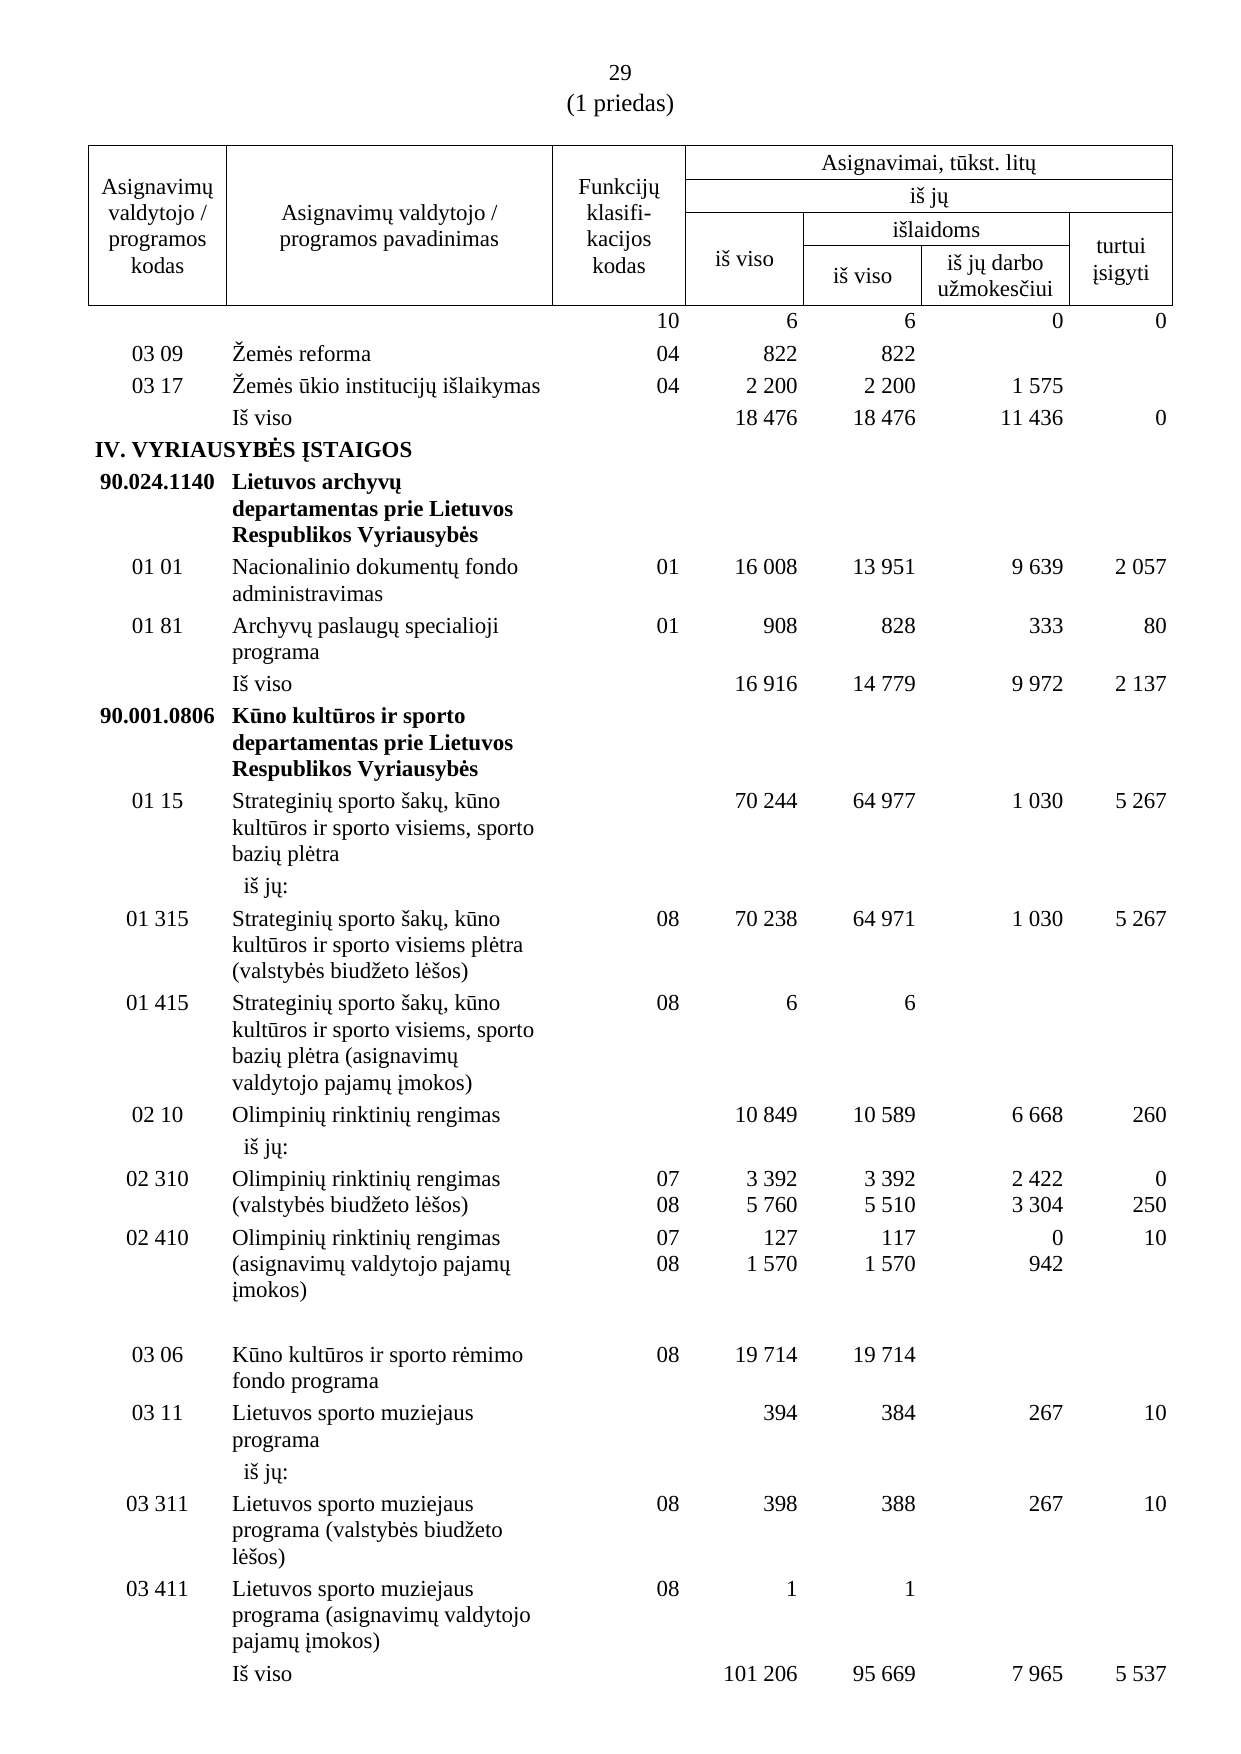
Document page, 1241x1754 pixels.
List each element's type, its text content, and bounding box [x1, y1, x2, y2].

table_cell 04 [553, 337, 685, 369]
table_cell Olimpinių rinktinių rengimas (valstybės biudžeto lėšos) [226, 1162, 552, 1221]
table_cell 9 639 [921, 550, 1069, 609]
table_cell 04 [553, 369, 685, 401]
table_cell 2 200 [803, 369, 921, 401]
table_cell Žemės reforma [226, 337, 552, 369]
table_cell 01 01 [89, 550, 226, 609]
table_cell 01 [553, 550, 685, 609]
table_cell 6 [685, 306, 803, 337]
table_header Asignavimų valdytojo / programos pavadinimas [227, 146, 552, 304]
table_header Asignavimų valdytojo / programos kodas [89, 146, 226, 304]
table_cell 6 668 [921, 1098, 1069, 1130]
table_cell 10 [1069, 1221, 1172, 1306]
table_cell 5 537 [1069, 1657, 1172, 1689]
table_cell Žemės ūkio institucijų išlaikymas [226, 369, 552, 401]
table_cell 267 [921, 1396, 1069, 1455]
table_cell [553, 1455, 685, 1487]
table_cell [553, 700, 685, 784]
table_cell 127 1 570 [685, 1221, 803, 1306]
table_cell Strateginių sporto šakų, kūno kultūros ir sporto visiems plėtra (valstybės biudžeto lėšos) [226, 902, 552, 987]
table_cell išlaidoms [804, 213, 1069, 245]
table_cell 02 310 [89, 1162, 226, 1221]
table_cell 3 392 5 760 [685, 1162, 803, 1221]
table_cell 64 977 [803, 785, 921, 869]
table_cell 13 951 [803, 550, 921, 609]
table_cell 07 08 [553, 1162, 685, 1221]
table_cell [89, 870, 226, 902]
table_cell Iš viso [226, 1657, 552, 1689]
table_cell 70 238 [685, 902, 803, 987]
table_cell 5 267 [1069, 902, 1172, 987]
table_cell [685, 1306, 803, 1338]
table_cell [685, 1455, 803, 1487]
table_cell 1 [685, 1572, 803, 1657]
table_cell [89, 668, 226, 700]
table_cell 03 411 [89, 1572, 226, 1657]
table_cell [89, 401, 226, 433]
table_cell 18 476 [803, 401, 921, 433]
table_cell 70 244 [685, 785, 803, 869]
table_cell iš viso [686, 213, 803, 304]
table_cell [803, 1306, 921, 1338]
table_cell 333 [921, 609, 1069, 667]
table_cell 10 849 [685, 1098, 803, 1130]
table_cell [921, 987, 1069, 1098]
table_cell 908 [685, 609, 803, 667]
table_cell [921, 1572, 1069, 1657]
table_cell 03 11 [89, 1396, 226, 1455]
table_cell 08 [553, 987, 685, 1098]
table_cell 01 415 [89, 987, 226, 1098]
table_cell [921, 466, 1069, 550]
table_cell 18 476 [685, 401, 803, 433]
table_cell Nacionalinio dokumentų fondo administravimas [226, 550, 552, 609]
table_cell [89, 1306, 226, 1338]
table_cell 6 [803, 987, 921, 1098]
table_cell 0 250 [1069, 1162, 1172, 1221]
table_cell [553, 870, 685, 902]
table_cell iš jų: [226, 1455, 552, 1487]
table_cell 08 [553, 1572, 685, 1657]
table_cell 03 09 [89, 337, 226, 369]
table_cell 08 [553, 902, 685, 987]
table_cell [803, 700, 921, 784]
table_cell IV. VYRIAUSYBĖS ĮSTAIGOS [89, 433, 552, 466]
table_header Asignavimai, tūkst. litų [686, 146, 1172, 178]
table_cell [89, 1657, 226, 1689]
table_cell 2 200 [685, 369, 803, 401]
table_cell 117 1 570 [803, 1221, 921, 1306]
table_cell 7 965 [921, 1657, 1069, 1689]
table_cell 5 267 [1069, 785, 1172, 869]
table_cell [685, 700, 803, 784]
table_cell [685, 1130, 803, 1162]
table_cell [553, 433, 685, 466]
table_cell 64 971 [803, 902, 921, 987]
table_cell turtui įsigyti [1070, 213, 1172, 304]
table_cell 01 315 [89, 902, 226, 987]
table_cell Lietuvos archyvų departamentas prie Lietuvos Respublikos Vyriausybės [226, 466, 552, 550]
table_cell 822 [685, 337, 803, 369]
table_cell 02 10 [89, 1098, 226, 1130]
table_cell [803, 433, 921, 466]
table_cell 08 [553, 1338, 685, 1396]
table_cell [921, 1338, 1069, 1396]
table_cell 10 [1069, 1396, 1172, 1455]
table_cell [553, 401, 685, 433]
table_cell 1 [803, 1572, 921, 1657]
table_cell 0 [1069, 306, 1172, 337]
table_cell [553, 1306, 685, 1338]
table_cell [803, 466, 921, 550]
table_cell 01 [553, 609, 685, 667]
table_cell [921, 433, 1069, 466]
table_cell [1069, 337, 1172, 369]
table_cell iš jų: [226, 870, 552, 902]
table_cell 6 [803, 306, 921, 337]
table_cell 1 030 [921, 785, 1069, 869]
table_cell [553, 785, 685, 869]
table_cell 398 [685, 1487, 803, 1572]
table_cell [921, 870, 1069, 902]
table_cell [921, 700, 1069, 784]
table_cell 2 137 [1069, 668, 1172, 700]
table_cell [553, 1396, 685, 1455]
table_cell Archyvų paslaugų specialioji programa [226, 609, 552, 667]
table_cell 1 030 [921, 902, 1069, 987]
table_cell [1069, 1572, 1172, 1657]
table_cell [1069, 466, 1172, 550]
table_cell 19 714 [685, 1338, 803, 1396]
table_cell 10 589 [803, 1098, 921, 1130]
table_cell [1069, 1455, 1172, 1487]
table_cell [1069, 433, 1172, 466]
table_cell iš jų [686, 180, 1172, 212]
table_cell [89, 1130, 226, 1162]
table_cell 394 [685, 1396, 803, 1455]
table_cell Olimpinių rinktinių rengimas (asignavimų valdytojo pajamų įmokos) [226, 1221, 552, 1306]
table_cell [553, 466, 685, 550]
table_cell [921, 1306, 1069, 1338]
table_cell iš jų darbo užmokesčiui [922, 246, 1069, 304]
table_cell Strateginių sporto šakų, kūno kultūros ir sporto visiems, sporto bazių plėtra [226, 785, 552, 869]
table_cell 90.001.0806 [89, 700, 226, 784]
table_cell [226, 306, 552, 337]
table_cell 03 311 [89, 1487, 226, 1572]
table_cell [803, 1455, 921, 1487]
table_cell [685, 433, 803, 466]
table_cell Kūno kultūros ir sporto rėmimo fondo programa [226, 1338, 552, 1396]
table_cell [89, 1455, 226, 1487]
table_cell [1069, 700, 1172, 784]
table_cell 11 436 [921, 401, 1069, 433]
table_cell 16 008 [685, 550, 803, 609]
table_cell 02 410 [89, 1221, 226, 1306]
table_cell [921, 1130, 1069, 1162]
table_cell [1069, 1130, 1172, 1162]
table_cell [921, 337, 1069, 369]
table_cell 95 669 [803, 1657, 921, 1689]
table_cell [921, 1455, 1069, 1487]
table_cell [685, 466, 803, 550]
table_cell 90.024.1140 [89, 466, 226, 550]
table_cell [1069, 1338, 1172, 1396]
table_cell [553, 1098, 685, 1130]
table_cell [89, 306, 226, 337]
table_cell 01 15 [89, 785, 226, 869]
table_cell 9 972 [921, 668, 1069, 700]
table_cell [803, 1130, 921, 1162]
table_cell [803, 870, 921, 902]
table_cell [1069, 987, 1172, 1098]
table_cell 07 08 [553, 1221, 685, 1306]
table_cell 2 057 [1069, 550, 1172, 609]
table_cell 0 [921, 306, 1069, 337]
table_cell 01 81 [89, 609, 226, 667]
table_cell Strateginių sporto šakų, kūno kultūros ir sporto visiems, sporto bazių plėtra (asignavimų valdytojo pajamų įmokos) [226, 987, 552, 1098]
table_cell [1069, 369, 1172, 401]
table_cell [226, 1306, 552, 1338]
table_cell Iš viso [226, 668, 552, 700]
table_cell Lietuvos sporto muziejaus programa (asignavimų valdytojo pajamų įmokos) [226, 1572, 552, 1657]
table_cell [1069, 870, 1172, 902]
table_cell [553, 1657, 685, 1689]
table_cell 08 [553, 1487, 685, 1572]
table_cell 1 575 [921, 369, 1069, 401]
table_cell 388 [803, 1487, 921, 1572]
table_cell 03 17 [89, 369, 226, 401]
table_header Funkcijų klasifi- kacijos kodas [553, 146, 685, 304]
table_cell Kūno kultūros ir sporto departamentas prie Lietuvos Respublikos Vyriausybės [226, 700, 552, 784]
table_cell 3 392 5 510 [803, 1162, 921, 1221]
table_cell 101 206 [685, 1657, 803, 1689]
table_cell iš jų: [226, 1130, 552, 1162]
table_cell 384 [803, 1396, 921, 1455]
table_cell 03 06 [89, 1338, 226, 1396]
table_cell 6 [685, 987, 803, 1098]
table_cell [553, 668, 685, 700]
table_cell 0 [1069, 401, 1172, 433]
table_cell 14 779 [803, 668, 921, 700]
table_cell [553, 1130, 685, 1162]
table_cell 0 942 [921, 1221, 1069, 1306]
table_cell 10 [553, 306, 685, 337]
table_cell iš viso [804, 246, 921, 304]
table_cell [1069, 1306, 1172, 1338]
table_cell 260 [1069, 1098, 1172, 1130]
table_cell Lietuvos sporto muziejaus programa (valstybės biudžeto lėšos) [226, 1487, 552, 1572]
table_cell [685, 870, 803, 902]
table_cell 267 [921, 1487, 1069, 1572]
table_cell Lietuvos sporto muziejaus programa [226, 1396, 552, 1455]
table_cell Iš viso [226, 401, 552, 433]
table_cell 2 422 3 304 [921, 1162, 1069, 1221]
table_cell 822 [803, 337, 921, 369]
table_cell 80 [1069, 609, 1172, 667]
table_cell 828 [803, 609, 921, 667]
table_cell Olimpinių rinktinių rengimas [226, 1098, 552, 1130]
table_cell 16 916 [685, 668, 803, 700]
table_cell 10 [1069, 1487, 1172, 1572]
table_cell 19 714 [803, 1338, 921, 1396]
